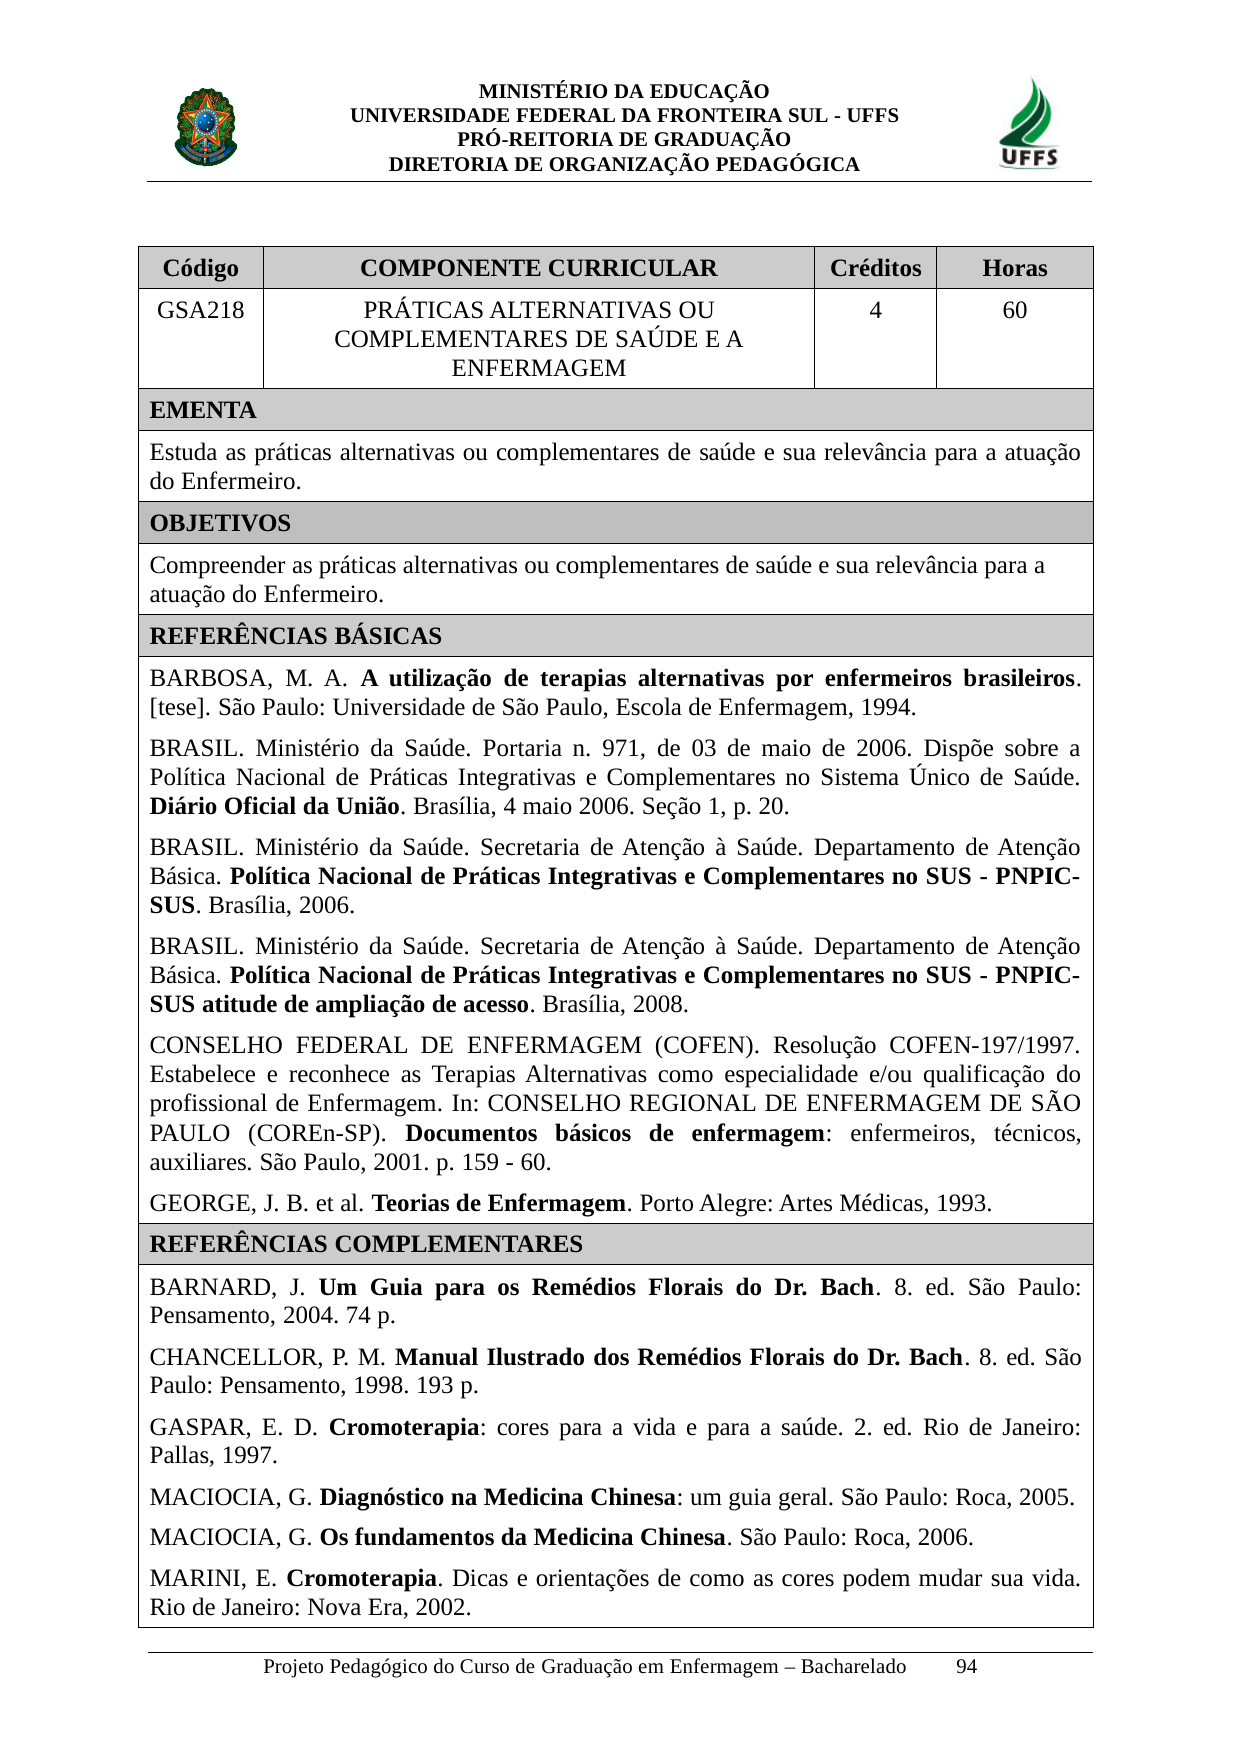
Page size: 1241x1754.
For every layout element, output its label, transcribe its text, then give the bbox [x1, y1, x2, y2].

table_header COMPONENTE CURRICULAR [264, 247, 814, 288]
table_cell 4 [815, 289, 936, 388]
table_cell 60 [937, 289, 1093, 388]
table_cell BARNARD, J. Um Guia para os Remédios Florais do Dr. Bach. 8. ed. São Paulo: Pensamento, 2004. 74 p. CHANCELLOR, P. M. Manual Ilustrado dos Remédios Florais do Dr. Bach. 8. ed. São Paulo: Pensamento, 1998. 193 p. GASPAR, E. D. Cromoterapia: cores para a vida e para a saúde. 2. ed. Rio de Janeiro: Pallas, 1997. MACIOCIA, G. Diagnóstico na Medicina Chinesa: um guia geral. São Paulo: Roca, 2005. MACIOCIA, G. Os fundamentos da Medicina Chinesa. São Paulo: Roca, 2006. MARINI, E. Cromoterapia. Dicas e orientações de como as cores podem mudar sua vida. Rio de Janeiro: Nova Era, 2002. [139, 1265, 1093, 1627]
table_cell BARBOSA, M. A. A utilização de terapias alternativas por enfermeiros brasileiros. [tese]. São Paulo: Universidade de São Paulo, Escola de Enfermagem, 1994. BRASIL. Ministério da Saúde. Portaria n. 971, de 03 de maio de 2006. Dispõe sobre a Política Nacional de Práticas Integrativas e Complementares no Sistema Único de Saúde. Diário Oficial da União. Brasília, 4 maio 2006. Seção 1, p. 20. BRASIL. Ministério da Saúde. Secretaria de Atenção à Saúde. Departamento de Atenção Básica. Política Nacional de Práticas Integrativas e Complementares no SUS - PNPIC-SUS. Brasília, 2006. BRASIL. Ministério da Saúde. Secretaria de Atenção à Saúde. Departamento de Atenção Básica. Política Nacional de Práticas Integrativas e Complementares no SUS - PNPIC-SUS atitude de ampliação de acesso. Brasília, 2008. CONSELHO FEDERAL DE ENFERMAGEM (COFEN). Resolução COFEN-197/1997. Estabelece e reconhece as Terapias Alternativas como especialidade e/ou qualificação do profissional de Enfermagem. In: CONSELHO REGIONAL DE ENFERMAGEM DE SÃO PAULO (COREn-SP). Documentos básicos de enfermagem: enfermeiros, técnicos, auxiliares. São Paulo, 2001. p. 159 - 60. GEORGE, J. B. et al. Teorias de Enfermagem. Porto Alegre: Artes Médicas, 1993. [139, 657, 1093, 1222]
table_cell REFERÊNCIAS COMPLEMENTARES [139, 1224, 1093, 1264]
picture [173, 87, 238, 168]
table_header Créditos [815, 247, 936, 288]
table_cell GSA218 [139, 289, 263, 388]
table_cell REFERÊNCIAS BÁSICAS [139, 615, 1093, 656]
table_header Código [139, 247, 263, 288]
table_cell EMENTA [139, 389, 1093, 430]
table_cell Compreender as práticas alternativas ou complementares de saúde e sua relevância para a atuação do Enfermeiro. [139, 544, 1093, 614]
table_cell OBJETIVOS [139, 502, 1093, 543]
table_cell PRÁTICAS ALTERNATIVAS OU COMPLEMENTARES DE SAÚDE E A ENFERMAGEM [264, 289, 814, 388]
table_cell Estuda as práticas alternativas ou complementares de saúde e sua relevância para a atuação do Enfermeiro. [139, 431, 1093, 501]
picture [984, 75, 1075, 173]
table_header Horas [937, 247, 1093, 288]
